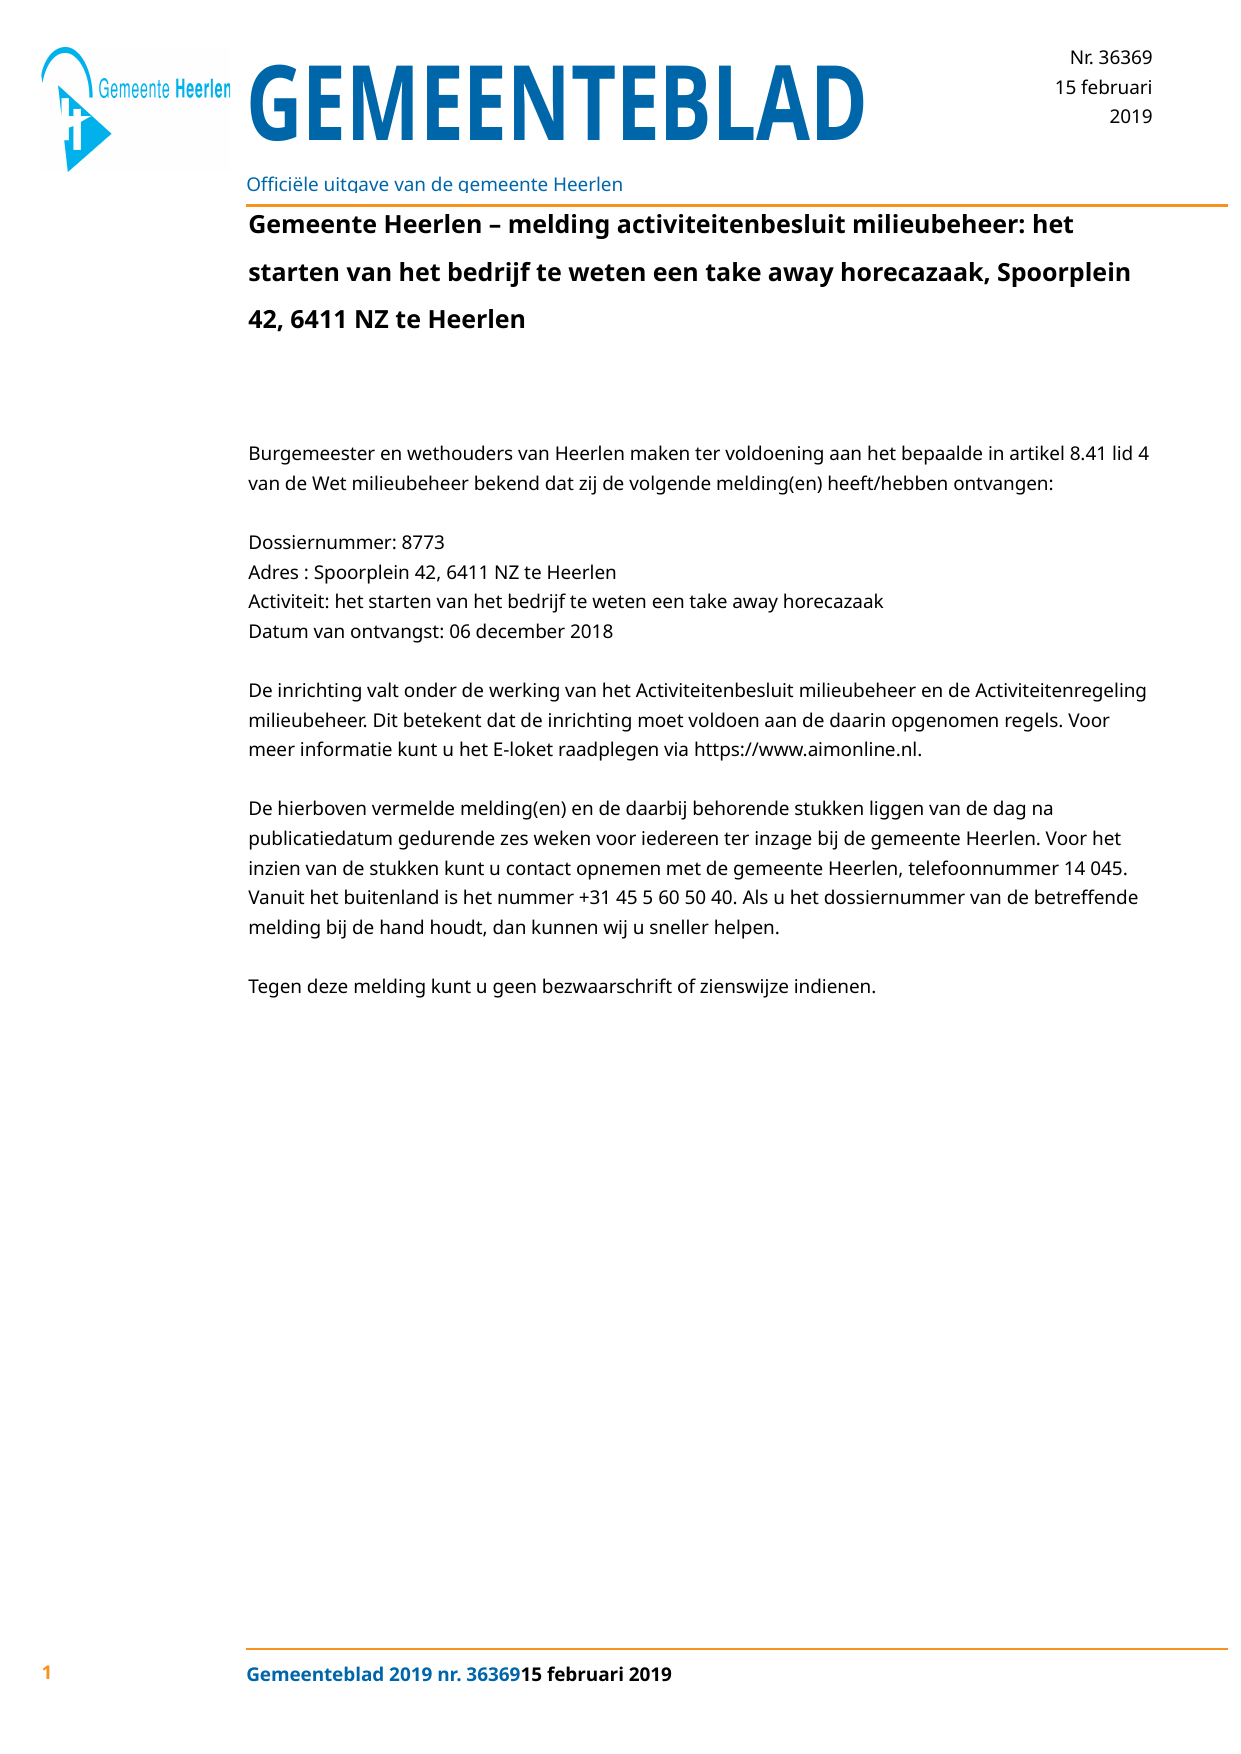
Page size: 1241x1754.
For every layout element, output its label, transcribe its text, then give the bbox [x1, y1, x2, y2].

text Activiteit: het starten van het bedrijf te weten een take away horecazaak [248, 588, 1152, 614]
text Adres : Spoorplein 42, 6411 NZ te Heerlen [248, 559, 1152, 584]
text De hierboven vermelde melding(en) en de daarbij behorende stukken liggen van de dag na publicatiedatum gedurende zes weken voor iedereen ter inzage bij de gemeente Heerlen. Voor het inzien van de stukken kunt u contact opnemen met de gemeente Heerlen, telefoonnummer 14 045. Vanuit het buitenland is het nummer +31 45 5 60 50 40. Als u het dossiernummer van de betreffende melding bij de hand houdt, dan kunnen wij u sneller helpen. [248, 796, 1152, 939]
text Tegen deze melding kunt u geen bezwaarschrift of zienswijze indienen. [248, 973, 1152, 999]
text Datum van ontvangst: 06 december 2018 [248, 618, 1152, 644]
text Gemeente Heerlen – melding activiteitenbesluit milieubeheer: het starten van het bedrijf te weten een take away horecazaak, Spoorplein 42, 6411 NZ te Heerlen [248, 207, 1152, 336]
text Dossiernummer: 8773 [248, 529, 1152, 555]
text De inrichting valt onder de werking van het Activiteitenbesluit milieubeheer en de Activiteitenregeling milieubeheer. Dit betekent dat de inrichting moet voldoen aan de daarin opgenomen regels. Voor meer informatie kunt u het E-loket raadplegen via https://www.aimonline.nl. [248, 677, 1152, 762]
text Burgemeester en wethouders van Heerlen maken ter voldoening aan het bepaalde in artikel 8.41 lid 4 van de Wet milieubeheer bekend dat zij de volgende melding(en) heeft/hebben ontvangen: [248, 441, 1152, 496]
picture [41, 47, 231, 172]
picture [41, 47, 58, 70]
